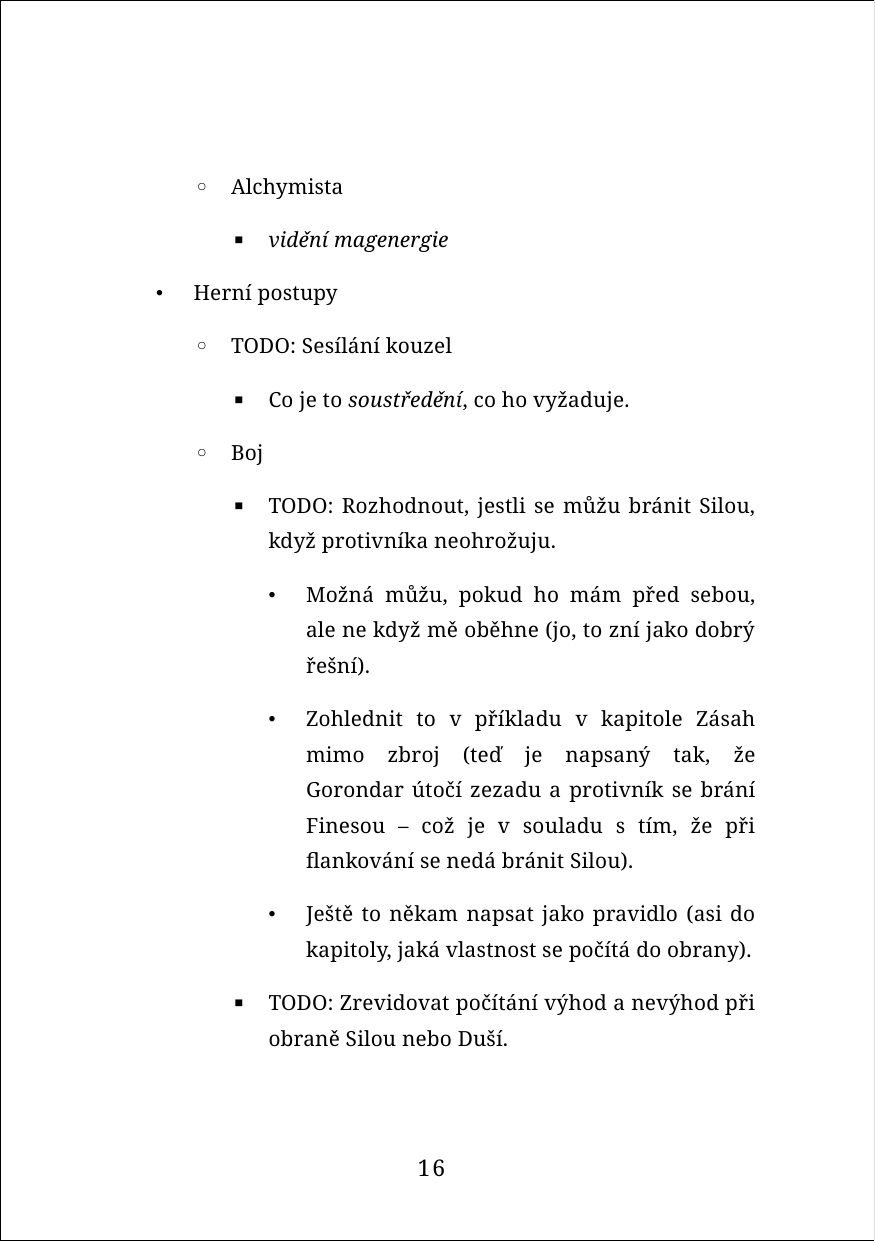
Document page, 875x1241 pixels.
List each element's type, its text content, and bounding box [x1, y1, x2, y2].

list TODO: Zrevidovat počítání výhod a nevýhod při obraně Silou nebo Duší. [231, 988, 756, 1052]
list Co je to soustředění, co ho vyžaduje. [231, 385, 756, 413]
list Alchymista [193, 172, 756, 200]
list Ještě to někam napsat jako pravidlo (asi do kapitoly, jaká vlastnost se počítá do obrany). [268, 899, 756, 963]
list Herní postupy [156, 278, 756, 307]
list Možná můžu, pokud ho mám před sebou, ale ne když mě oběhne (jo, to zní jako dobrý řešní). [268, 580, 756, 679]
list Boj [193, 438, 756, 466]
list TODO: Sesílání kouzel [193, 331, 756, 360]
list TODO: Rozhodnout, jestli se můžu bránit Silou, když protivníka neohrožuju. [231, 491, 756, 555]
list Zohlednit to v příkladu v kapitole Zásah mimo zbroj (teď je napsaný tak, že Gorondar útočí zezadu a protivník se brání Finesou – což je v souladu s tím, že při flankování se nedá bránit Silou). [268, 704, 756, 875]
list vidění magenergie [231, 225, 756, 253]
